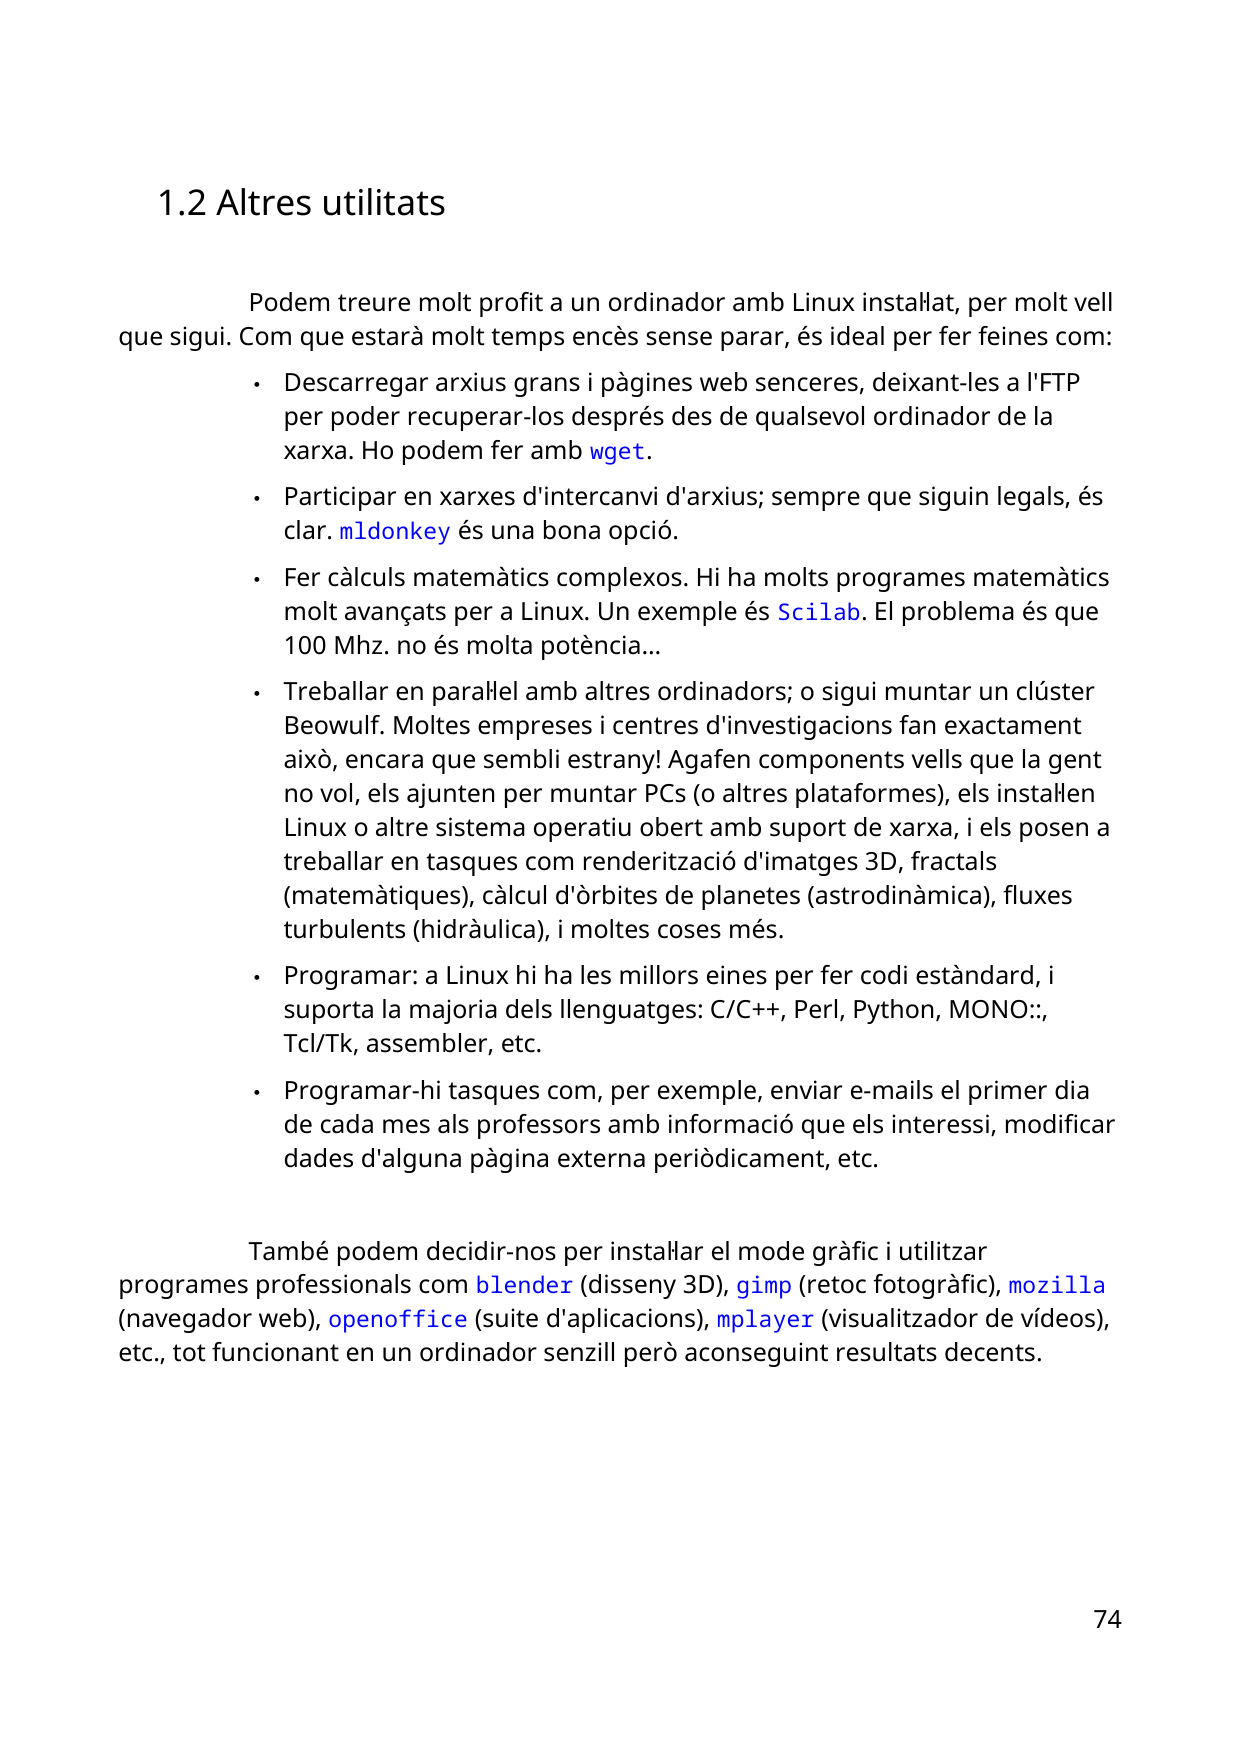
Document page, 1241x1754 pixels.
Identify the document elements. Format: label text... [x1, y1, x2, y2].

list Fer càlculs matemàtics complexos. Hi ha molts programes matemàtics molt avançats per a Linux. Un exemple és Scilab. El problema és que 100 Mhz. no és molta potència... [254, 560, 1122, 662]
list Programar: a Linux hi ha les millors eines per fer codi estàndard, i suporta la majoria dels llenguatges: C/C++, Perl, Python, MONO::, Tcl/Tk, assembler, etc. [254, 958, 1122, 1060]
list Programar-hi tasques com, per exemple, enviar e-mails el primer dia de cada mes als professors amb informació que els interessi, modificar dades d'alguna pàgina externa periòdicament, etc. [254, 1073, 1122, 1174]
text També podem decidir-nos per instal·lar el mode gràfic i utilitzar programes professionals com blender (disseny 3D), gimp (retoc fotogràfic), mozilla (navegador web), openoffice (suite d'aplicacions), mplayer (visualitzador de vídeos), etc., tot funcionant en un ordinador senzill però aconseguint resultats decents. [118, 1233, 1122, 1369]
list Participar en xarxes d'intercanvi d'arxius; sempre que siguin legals, és clar. mldonkey és una bona opció. [254, 479, 1122, 547]
text Podem treure molt profit a un ordinador amb Linux instal·lat, per molt vell que sigui. Com que estarà molt temps encès sense parar, és ideal per fer feines com: [118, 284, 1122, 352]
list Descarregar arxius grans i pàgines web senceres, deixant-les a l'FTP per poder recuperar-los després des de qualsevol ordinador de la xarxa. Ho podem fer amb wget. [254, 365, 1122, 467]
subtitle Altres utilitats [148, 177, 1122, 226]
list Treballar en paral·lel amb altres ordinadors; o sigui muntar un clúster Beowulf. Moltes empreses i centres d'investigacions fan exactament això, encara que sembli estrany! Agafen components vells que la gent no vol, els ajunten per muntar PCs (o altres plataformes), els instal·len Linux o altre sistema operatiu obert amb suport de xarxa, i els posen a treballar en tasques com renderització d'imatges 3D, fractals (matemàtiques), càlcul d'òrbites de planetes (astrodinàmica), fluxes turbulents (hidràulica), i moltes coses més. [254, 674, 1122, 946]
